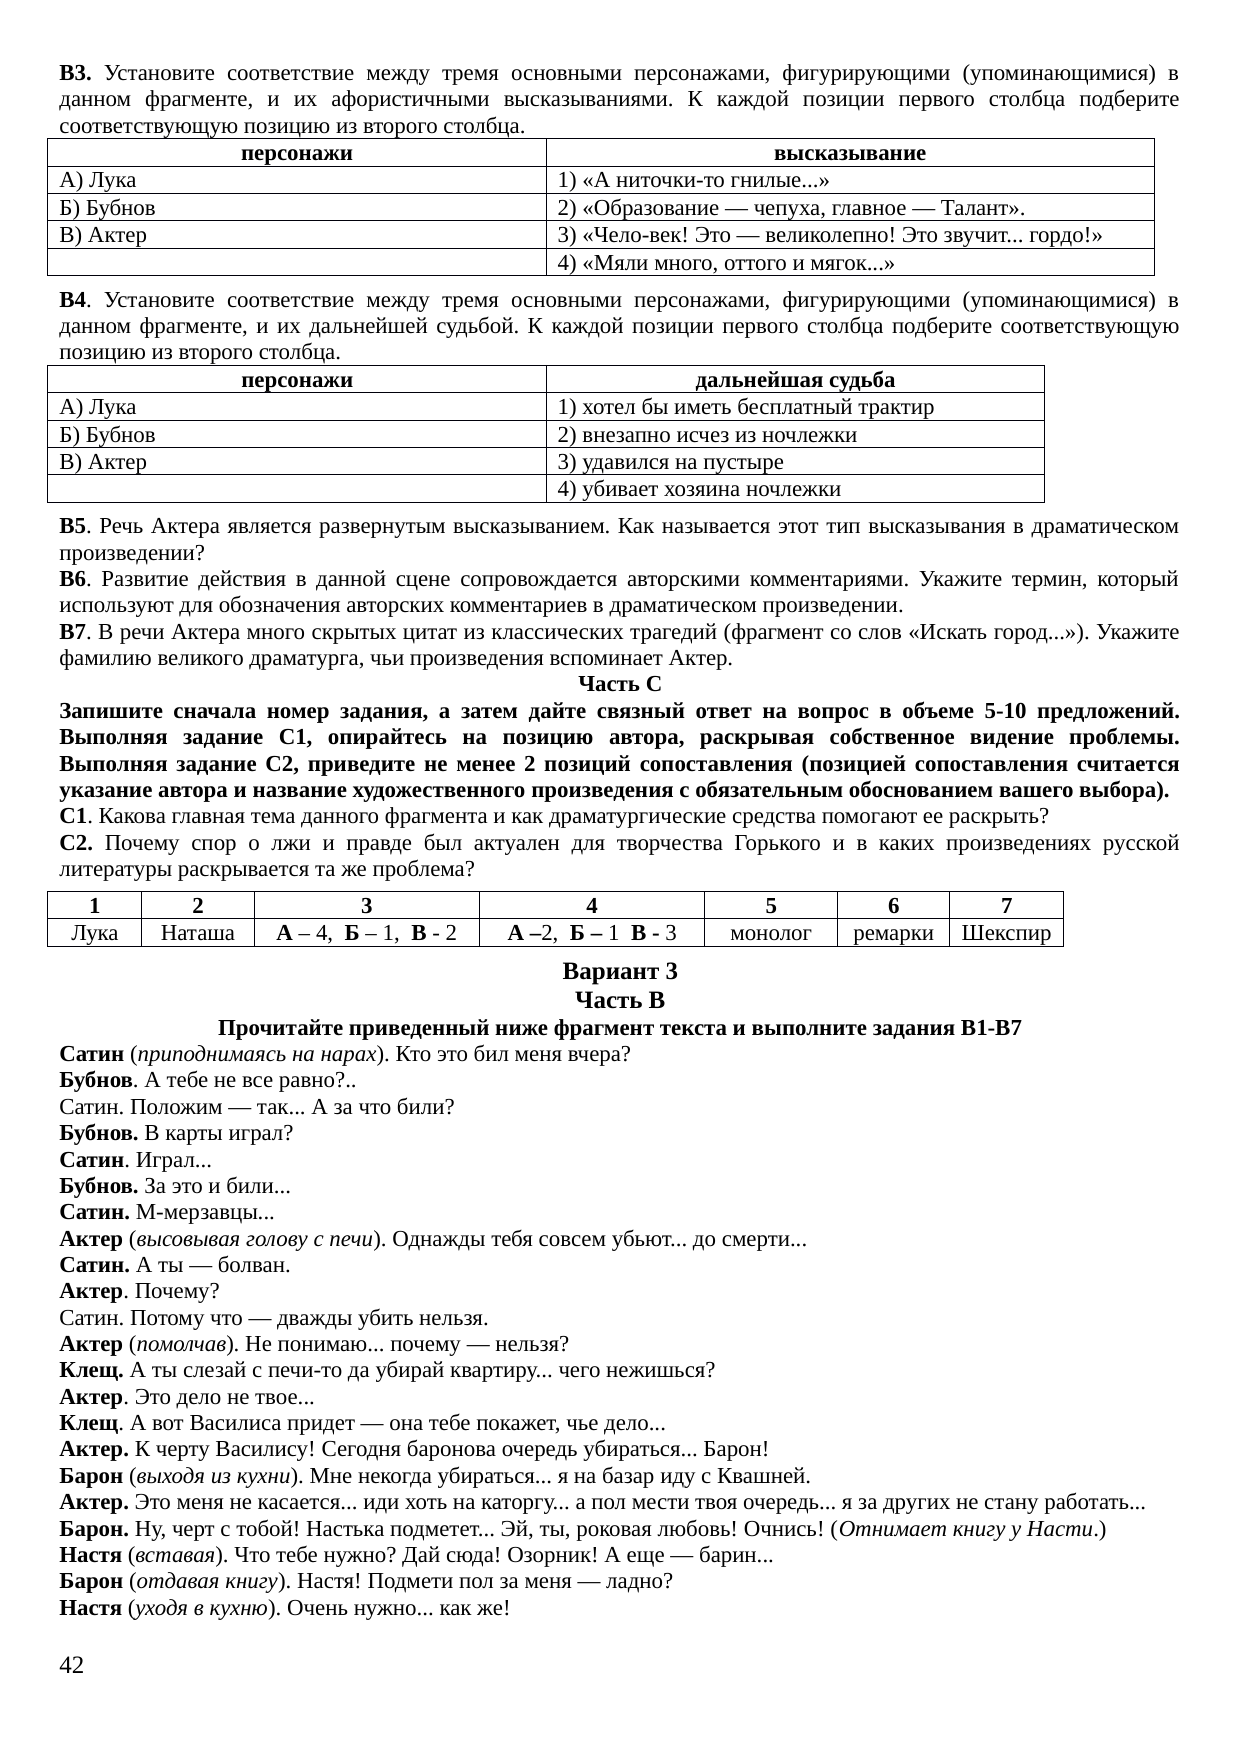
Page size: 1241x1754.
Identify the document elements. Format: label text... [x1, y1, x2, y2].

text Сатин. Положим — так... А за что били? [59, 1093, 1181, 1119]
table_cell А – 4, Б – 1, В - 2 [255, 919, 479, 946]
table_cell 2) внезапно исчез из ночлежки [547, 421, 1044, 447]
text Вариант 3 [59, 956, 1181, 985]
table_cell Б) Бубнов [48, 194, 546, 220]
text Клещ. А вот Василиса придет — она тебе покажет, чье дело... [59, 1409, 1181, 1436]
text Запишите сначала номер задания, а затем дайте связный ответ на вопрос в объеме 5-10 предложений. Выполняя задание С1, опирайтесь на позицию автора, раскрывая собственное видение проблемы. Выполняя задание С2, приведите не менее 2 позиций сопоставления (позицией сопоставления считается указание автора и название художественного произведения с обязательным обоснованием вашего выбора). [59, 697, 1181, 802]
text В4. Установите соответствие между тремя основными персонажами, фигурирующими (упоминающимися) в данном фрагменте, и их дальнейшей судьбой. К каждой позиции первого столбца подберите соответствующую позицию из второго столбца. [59, 286, 1181, 365]
text Актер. К черту Василису! Сегодня баронова очередь убираться... Барон! [59, 1436, 1181, 1462]
text Часть В [59, 985, 1181, 1014]
table_header персонажи [48, 366, 546, 392]
table_header 4 [480, 892, 704, 918]
text Барон. Ну, черт с тобой! Настька подметет... Эй, ты, роковая любовь! Очнись! (Отнимает книгу у Насти.) [59, 1514, 1181, 1541]
table_header высказывание [547, 139, 1154, 166]
table_cell В) Актер [48, 448, 546, 474]
table_header 1 [48, 892, 141, 918]
text В5. Речь Актера является развернутым высказыванием. Как называется этот тип высказывания в драматическом произведении? [59, 512, 1181, 565]
text Актер. Почему? [59, 1277, 1181, 1304]
text Актер (высовывая голову с печи). Однажды тебя совсем убьют... до смерти... [59, 1225, 1181, 1251]
table_header 5 [705, 892, 837, 918]
text Актер. Это меня не касается... иди хоть на каторгу... а пол мести твоя очередь... я за других не стану работать... [59, 1488, 1181, 1514]
text Сатин. А ты — болван. [59, 1251, 1181, 1277]
text Сатин. М-мерзавцы... [59, 1198, 1181, 1225]
text Сатин (приподнимаясь на нарах). Кто это бил меня вчера? [59, 1040, 1181, 1067]
text Актер. Это дело не твое... [59, 1383, 1181, 1409]
table_cell А –2, Б – 1 В - 3 [480, 919, 704, 946]
table_cell 3) удавился на пустыре [547, 448, 1044, 474]
table_cell ремарки [838, 919, 949, 946]
text Часть С [59, 671, 1181, 697]
text Барон (выходя из кухни). Мне некогда убираться... я на базар иду с Квашней. [59, 1462, 1181, 1488]
table_header 7 [950, 892, 1063, 918]
text Бубнов. За это и били... [59, 1172, 1181, 1198]
table_header дальнейшая судьба [547, 366, 1044, 392]
text Актер (помолчав). Не понимаю... почему — нельзя? [59, 1330, 1181, 1356]
table_cell 4) «Мяли много, оттого и мягок...» [547, 249, 1154, 275]
table_cell 3) «Чело-век! Это — великолепно! Это звучит... гордо!» [547, 221, 1154, 248]
table_cell 1) «А ниточки-то гнилые...» [547, 167, 1154, 193]
table_cell Шекспир [950, 919, 1063, 946]
table_cell [48, 475, 546, 502]
table_cell Наташа [142, 919, 254, 946]
table_cell B) Актер [48, 221, 546, 248]
text Настя (уходя в кухню). Очень нужно... как же! [59, 1594, 1181, 1620]
table_cell А) Лука [48, 393, 546, 419]
text Клещ. А ты слезай с печи-то да убирай квартиру... чего нежишься? [59, 1356, 1181, 1383]
table_header 3 [255, 892, 479, 918]
table_cell Б) Бубнов [48, 421, 546, 447]
table_cell 4) убивает хозяина ночлежки [547, 475, 1044, 502]
text В6. Развитие действия в данной сцене сопровождается авторскими комментариями. Укажите термин, который используют для обозначения авторских комментариев в драматическом произведении. [59, 565, 1181, 618]
text Бубнов. А тебе не все равно?.. [59, 1067, 1181, 1093]
text В7. В речи Актера много скрытых цитат из классических трагедий (фрагмент со слов «Искать город...»). Укажите фамилию великого драматурга, чьи произведения вспоминает Актер. [59, 618, 1181, 671]
text Бубнов. В карты играл? [59, 1119, 1181, 1146]
table_header 2 [142, 892, 254, 918]
table_header 6 [838, 892, 949, 918]
table_cell [48, 249, 546, 275]
table_cell 2) «Образование — чепуха, главное — Талант». [547, 194, 1154, 220]
text Прочитайте приведенный ниже фрагмент текста и выполните задания B1-B7 [59, 1014, 1181, 1040]
text Сатин. Играл... [59, 1146, 1181, 1172]
text Сатин. Потому что — дважды убить нельзя. [59, 1304, 1181, 1330]
text Барон (отдавая книгу). Настя! Подмети пол за меня — ладно? [59, 1567, 1181, 1594]
table_cell 1) хотел бы иметь бесплатный трактир [547, 393, 1044, 419]
text С2. Почему спор о лжи и правде был актуален для творчества Горького и в каких произведениях русской литературы раскрывается та же проблема? [59, 829, 1181, 881]
table_cell A) Лука [48, 167, 546, 193]
text Настя (вставая). Что тебе нужно? Дай сюда! Озорник! А еще — барин... [59, 1541, 1181, 1567]
text С1. Какова главная тема данного фрагмента и как драматургические средства помогают ее раскрыть? [59, 802, 1181, 829]
table_header персонажи [48, 139, 546, 166]
text В3. Установите соответствие между тремя основными персонажами, фигурирующими (упоминающимися) в данном фрагменте, и их афористичными высказываниями. К каждой позиции первого столбца подберите соответствующую позицию из второго столбца. [59, 59, 1181, 138]
table_cell Лука [48, 919, 141, 946]
table_cell монолог [705, 919, 837, 946]
